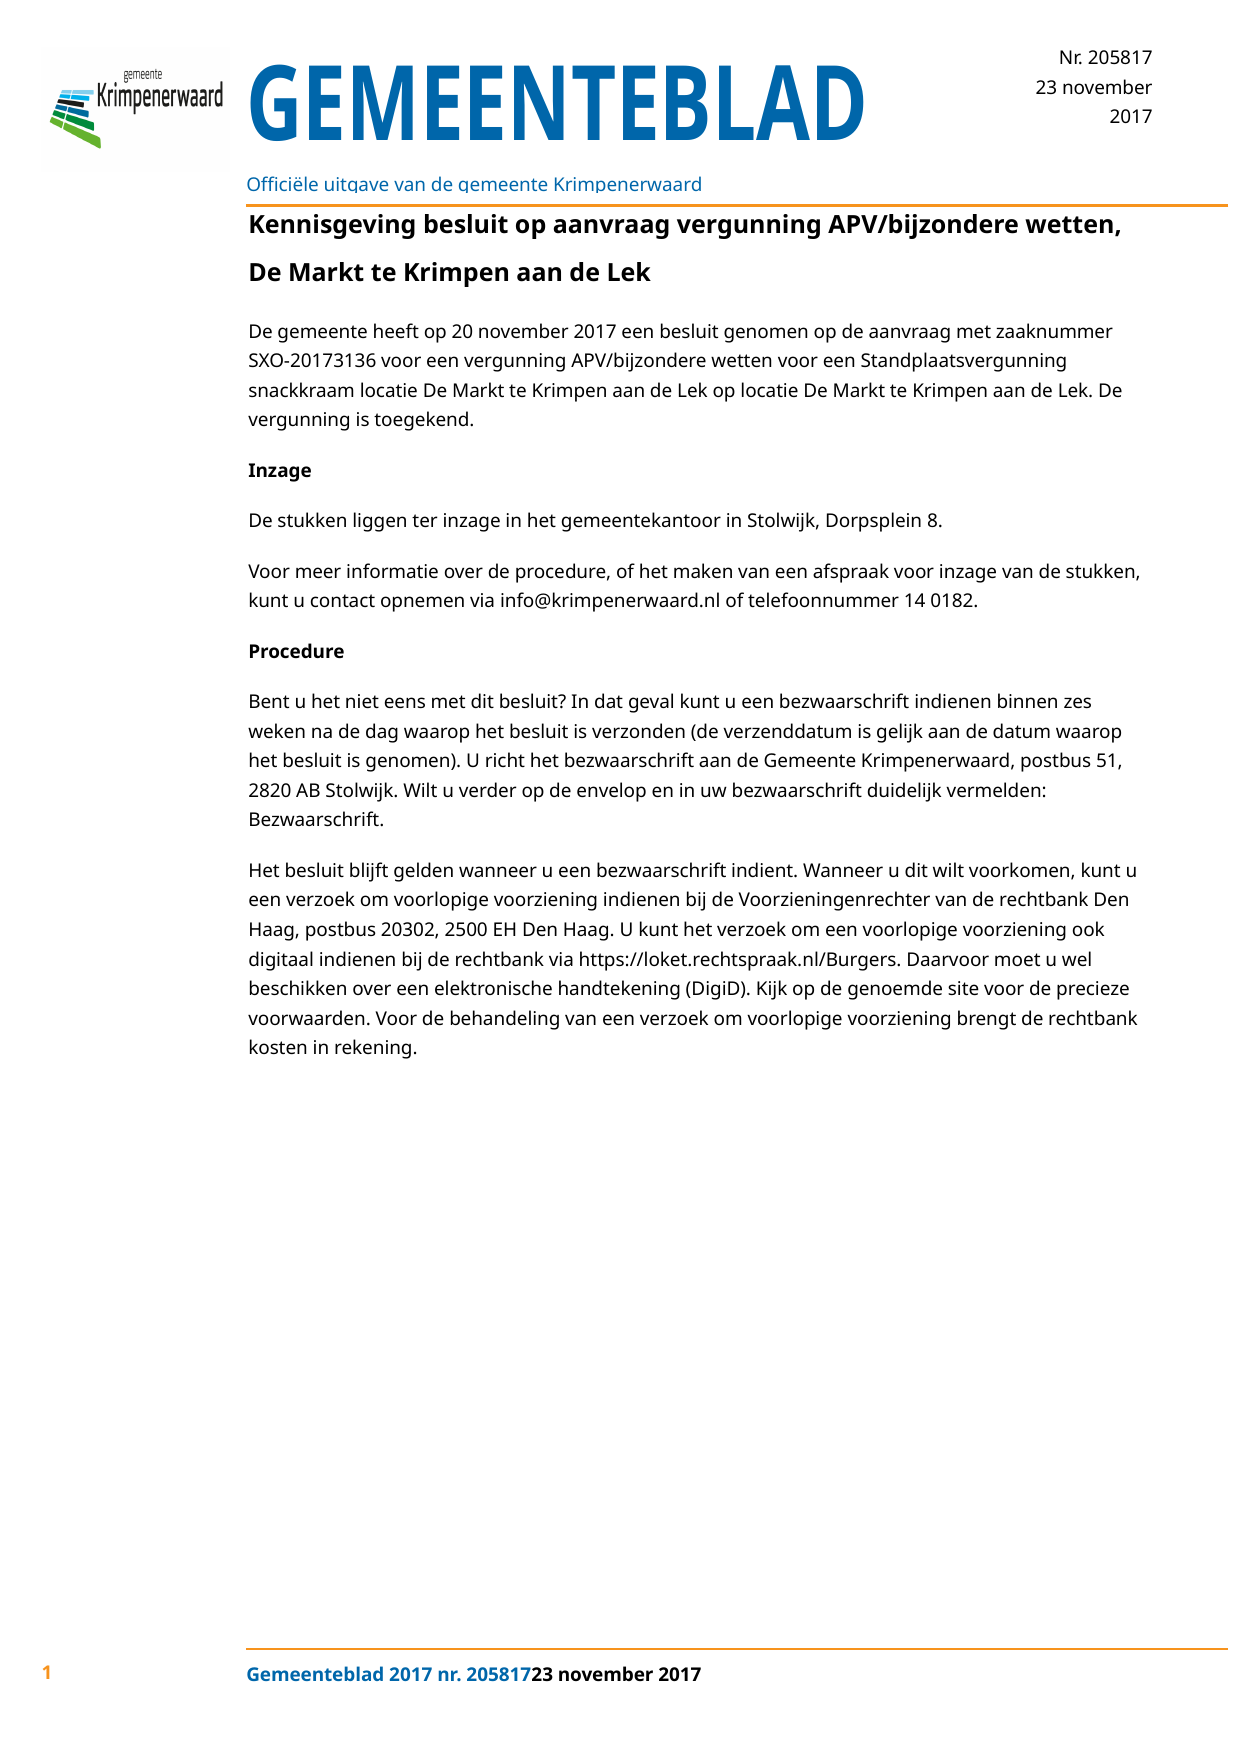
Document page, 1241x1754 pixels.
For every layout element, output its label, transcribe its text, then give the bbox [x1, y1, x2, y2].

text De gemeente heeft op 20 november 2017 een besluit genomen op de aanvraag met zaaknummer SXO-20173136 voor een vergunning APV/bijzondere wetten voor een Standplaatsvergunning snackkraam locatie De Markt te Krimpen aan de Lek op locatie De Markt te Krimpen aan de Lek. De vergunning is toegekend. [248, 318, 1152, 432]
text Bent u het niet eens met dit besluit? In dat geval kunt u een bezwaarschrift indienen binnen zes weken na de dag waarop het besluit is verzonden (de verzenddatum is gelijk aan de datum waarop het besluit is genomen). U richt het bezwaarschrift aan de Gemeente Krimpenerwaard, postbus 51, 2820 AB Stolwijk. Wilt u verder op de envelop en in uw bezwaarschrift duidelijk vermelden: Bezwaarschrift. [248, 688, 1152, 832]
text Inzage [248, 457, 1152, 483]
text De stukken liggen ter inzage in het gemeentekantoor in Stolwijk, Dorpsplein 8. [248, 507, 1152, 533]
text Het besluit blijft gelden wanneer u een bezwaarschrift indient. Wanneer u dit wilt voorkomen, kunt u een verzoek om voorlopige voorziening indienen bij de Voorzieningenrechter van de rechtbank Den Haag, postbus 20302, 2500 EH Den Haag. U kunt het verzoek om een voorlopige voorziening ook digitaal indienen bij de rechtbank via https://loket.rechtspraak.nl/Burgers. Daarvoor moet u wel beschikken over een elektronische handtekening (DigiD). Kijk op de genoemde site voor de precieze voorwaarden. Voor de behandeling van een verzoek om voorlopige voorziening brengt de rechtbank kosten in rekening. [248, 857, 1152, 1060]
text Procedure [248, 638, 1152, 664]
text Kennisgeving besluit op aanvraag vergunning APV/bijzondere wetten, De Markt te Krimpen aan de Lek [248, 207, 1152, 288]
picture [41, 47, 231, 172]
text Voor meer informatie over de procedure, of het maken van een afspraak voor inzage van de stukken, kunt u contact opnemen via info@krimpenerwaard.nl of telefoonnummer 14 0182. [248, 558, 1152, 613]
